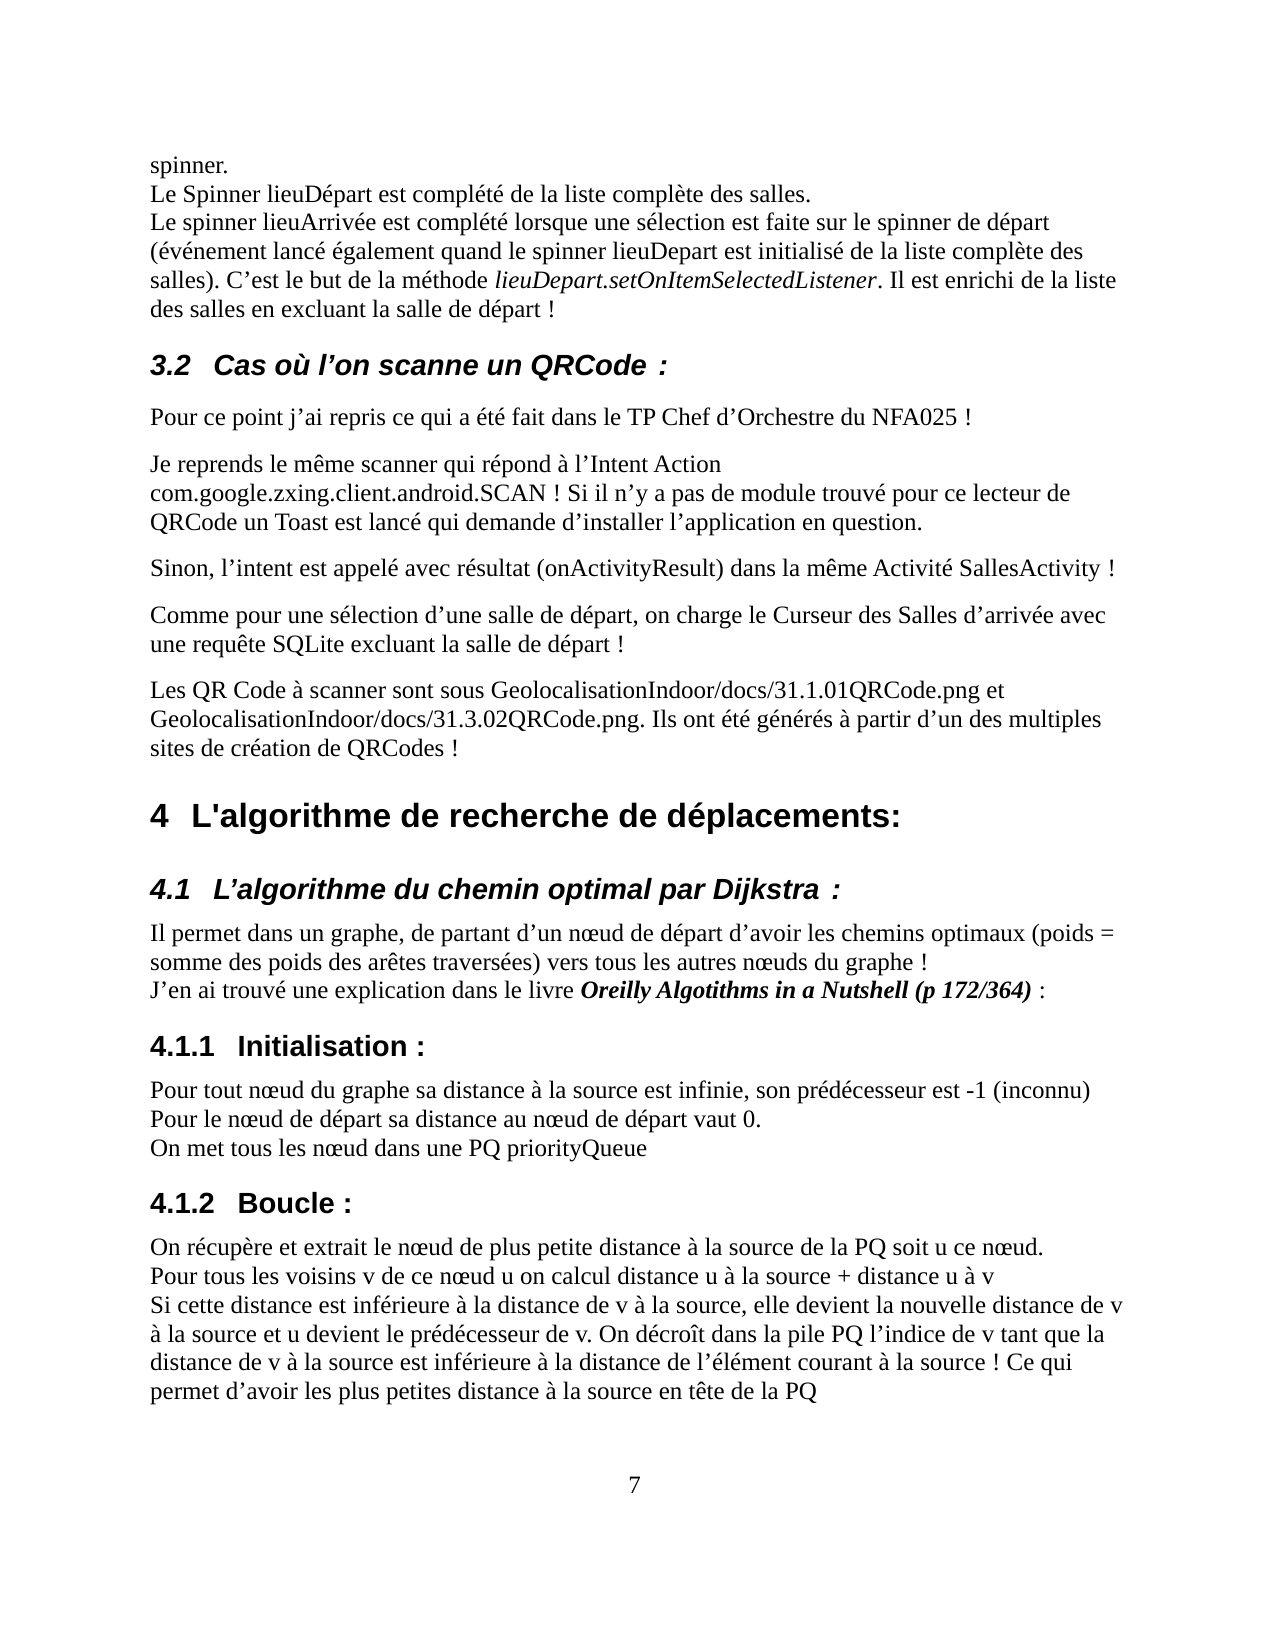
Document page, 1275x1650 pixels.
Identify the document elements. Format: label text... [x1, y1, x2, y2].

text Si cette distance est inférieure à la distance de v à la source, elle devient la nouvelle distance de v à la source et u devient le prédécesseur de v. On décroît dans la pile PQ l’indice de v tant que la distance de v à la source est inférieure à la distance de l’élément courant à la source ! Ce qui permet d’avoir les plus petites distance à la source en tête de la PQ [150, 1290, 1125, 1405]
subtitle L'algorithme de recherche de déplacements: [150, 796, 1125, 834]
text Il permet dans un graphe, de partant d’un nœud de départ d’avoir les chemins optimaux (poids = somme des poids des arêtes traversées) vers tous les autres nœuds du graphe ! [150, 918, 1125, 975]
text On récupère et extrait le nœud de plus petite distance à la source de la PQ soit u ce nœud. [150, 1232, 1125, 1261]
subtitle Cas où l’on scanne un QRCode : [150, 347, 1125, 381]
subtitle Initialisation : [150, 1029, 1125, 1063]
text Pour ce point j’ai repris ce qui a été fait dans le TP Chef d’Orchestre du NFA025 ! [150, 402, 1125, 431]
text On met tous les nœud dans une PQ priorityQueue [150, 1133, 1125, 1161]
text Le Spinner lieuDépart est complété de la liste complète des salles. [150, 179, 1125, 207]
text Je reprends le même scanner qui répond à l’Intent Action com.google.zxing.client.android.SCAN ! Si il n’y a pas de module trouvé pour ce lecteur de QRCode un Toast est lancé qui demande d’installer l’application en question. [150, 449, 1125, 535]
text Comme pour une sélection d’une salle de départ, on charge le Curseur des Salles d’arrivée avec une requête SQLite excluant la salle de départ ! [150, 600, 1125, 657]
text Pour tous les voisins v de ce nœud u on calcul distance u à la source + distance u à v [150, 1261, 1125, 1290]
text Pour le nœud de départ sa distance au nœud de départ vaut 0. [150, 1104, 1125, 1133]
subtitle Boucle : [150, 1186, 1125, 1220]
text Sinon, l’intent est appelé avec résultat (onActivityResult) dans la même Activité SallesActivity ! [150, 553, 1125, 582]
text spinner. [150, 150, 1125, 179]
text Pour tout nœud du graphe sa distance à la source est infinie, son prédécesseur est -1 (inconnu) [150, 1075, 1125, 1104]
text Les QR Code à scanner sont sous GeolocalisationIndoor/docs/31.1.01QRCode.png et GeolocalisationIndoor/docs/31.3.02QRCode.png. Ils ont été générés à partir d’un des multiples sites de création de QRCodes ! [150, 675, 1125, 762]
text Le spinner lieuArrivée est complété lorsque une sélection est faite sur le spinner de départ (événement lancé également quand le spinner lieuDepart est initialisé de la liste complète des salles). C’est le but de la méthode lieuDepart.setOnItemSelectedListener. Il est enrichi de la liste des salles en excluant la salle de départ ! [150, 207, 1125, 322]
text J’en ai trouvé une explication dans le livre Oreilly Algotithms in a Nutshell (p 172/364) : [150, 975, 1125, 1004]
subtitle L’algorithme du chemin optimal par Dijkstra : [150, 872, 1125, 905]
